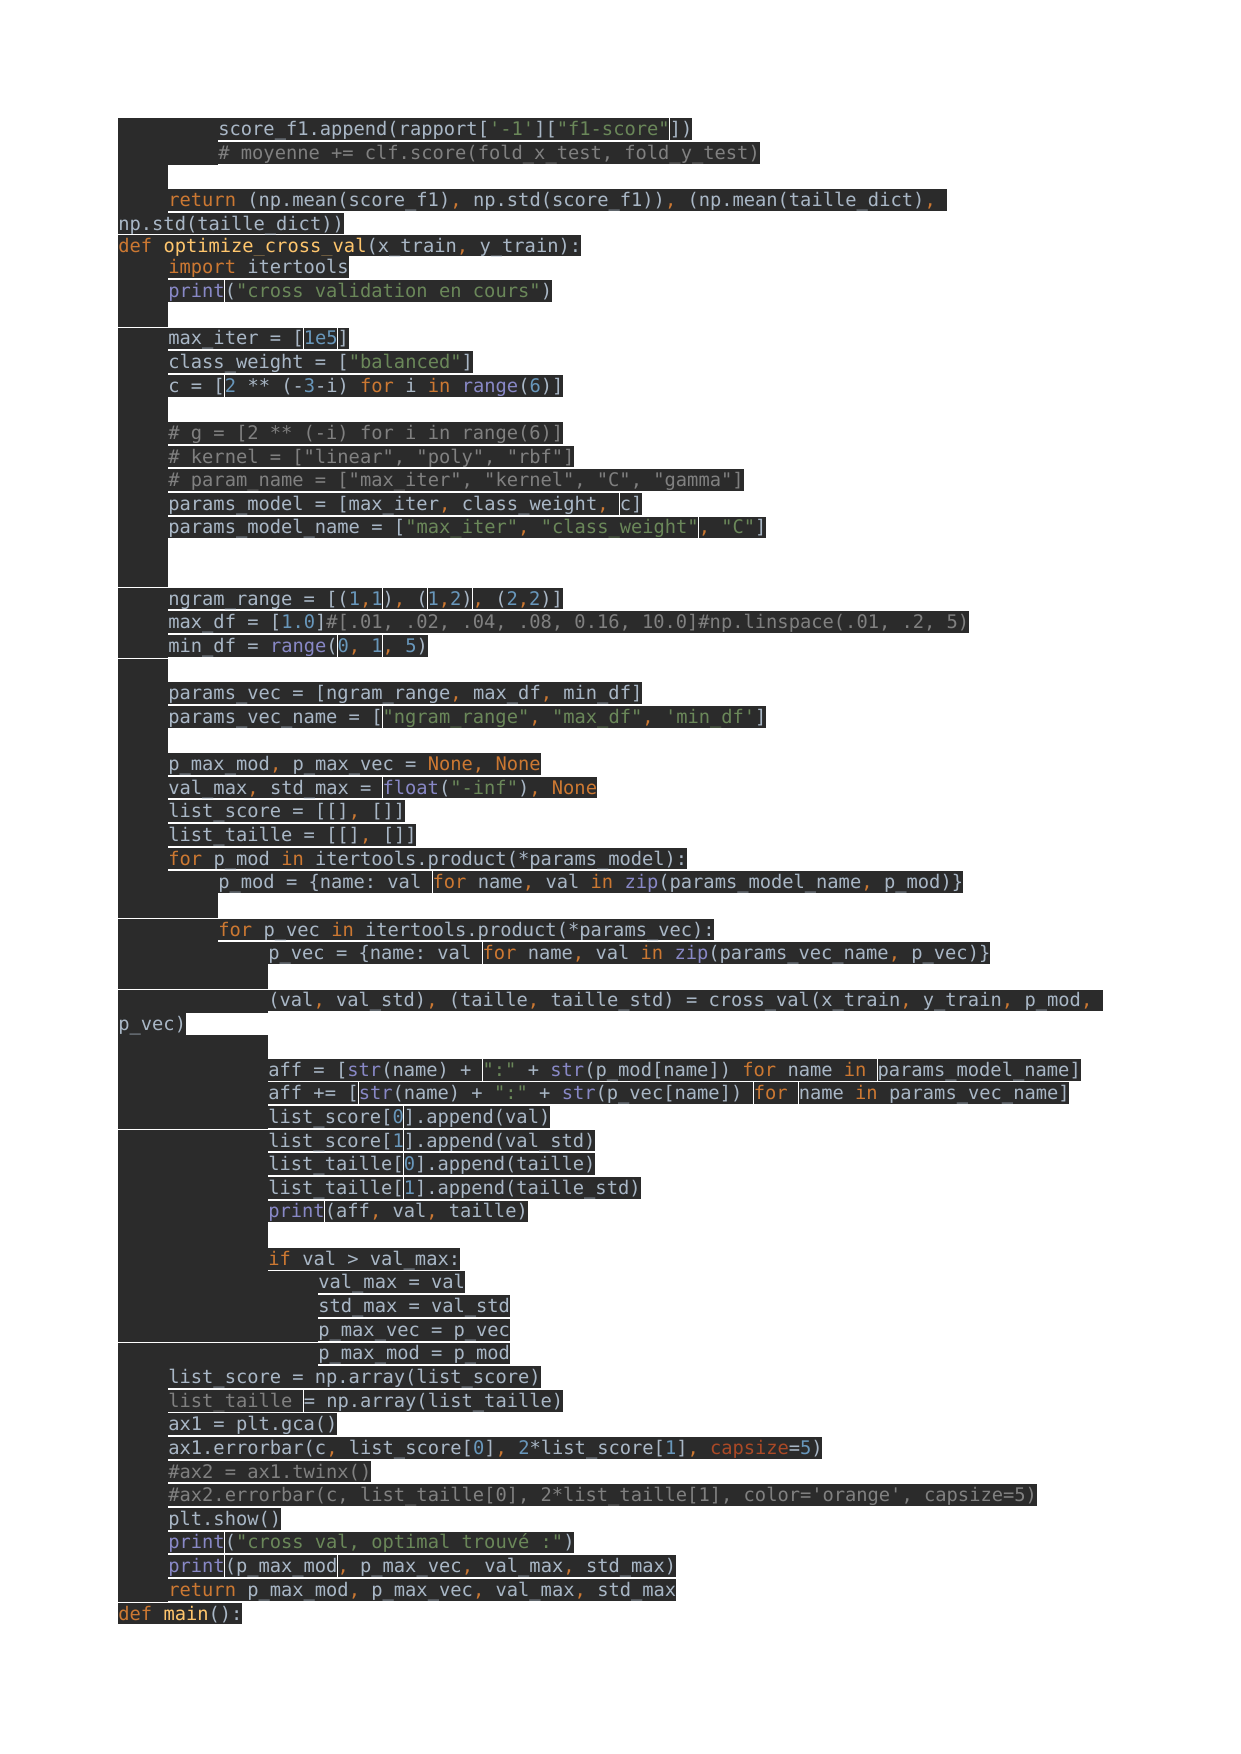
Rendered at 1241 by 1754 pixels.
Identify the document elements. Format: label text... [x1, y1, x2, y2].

text print("cross validation en cours") [118, 280, 1122, 304]
text list_taille = [[], []] [118, 824, 1122, 848]
text plt.show() [118, 1508, 1122, 1532]
text ngram_range = [(1,1), (1,2), (2,2)] [118, 587, 1122, 611]
text min_df = range(0, 1, 5) [118, 635, 1122, 658]
text #ax2.errorbar(c, list_taille[0], 2*list_taille[1], color='orange', capsize=5) [118, 1484, 1122, 1508]
text p_max_mod, p_max_vec = None, None [118, 753, 1122, 777]
text params_model = [max_iter, class_weight, c] [118, 493, 1122, 517]
text list_taille[0].append(taille) [118, 1153, 1122, 1177]
text list_taille = np.array(list_taille) [118, 1390, 1122, 1413]
text # kernel = ["linear", "poly", "rbf"] [118, 446, 1122, 469]
text list_score[1].append(val_std) [118, 1129, 1122, 1153]
text def optimize_cross_val(x_train, y_train): [118, 234, 1122, 256]
text list_score[0].append(val) [118, 1106, 1122, 1129]
text # g = [2 ** (-i) for i in range(6)] [118, 422, 1122, 446]
text params_vec = [ngram_range, max_df, min_df] [118, 682, 1122, 706]
text print("cross val, optimal trouvé :") [118, 1532, 1122, 1555]
text aff = [str(name) + ":" + str(p_mod[name]) for name in params_model_name] [118, 1059, 1122, 1082]
text class_weight = ["balanced"] [118, 351, 1122, 375]
text val_max = val [118, 1271, 1122, 1295]
text import itertools [118, 256, 1122, 280]
text ax1.errorbar(c, list_score[0], 2*list_score[1], capsize=5) [118, 1437, 1122, 1461]
text #ax2 = ax1.twinx() [118, 1461, 1122, 1484]
text val_max, std_max = float("-inf"), None [118, 777, 1122, 800]
text max_iter = [1e5] [118, 327, 1122, 351]
text print(aff, val, taille) [118, 1201, 1122, 1224]
text list_score = [[], []] [118, 800, 1122, 824]
text aff += [str(name) + ":" + str(p_vec[name]) for name in params_vec_name] [118, 1082, 1122, 1106]
text if val > val_max: [118, 1248, 1122, 1271]
text list_taille[1].append(taille_std) [118, 1177, 1122, 1201]
text p_max_mod = p_mod [118, 1342, 1122, 1366]
text c = [2 ** (-3-i) for i in range(6)] [118, 375, 1122, 398]
text (val, val_std), (taille, taille_std) = cross_val(x_train, y_train, p_mod, p_vec) [118, 989, 1122, 1035]
text score_f1.append(rapport['-1']["f1-score"]) [118, 118, 1122, 142]
text std_max = val_std [118, 1295, 1122, 1319]
text def main(): [118, 1602, 1122, 1624]
text for p_vec in itertools.product(*params_vec): [118, 918, 1122, 942]
text p_vec = {name: val for name, val in zip(params_vec_name, p_vec)} [118, 942, 1122, 966]
text params_vec_name = ["ngram_range", "max_df", 'min_df'] [118, 706, 1122, 729]
text ax1 = plt.gca() [118, 1413, 1122, 1437]
text max_df = [1.0]#[.01, .02, .04, .08, 0.16, 10.0]#np.linspace(.01, .2, 5) [118, 611, 1122, 635]
text return (np.mean(score_f1), np.std(score_f1)), (np.mean(taille_dict), np.std(taille_dict)) [118, 189, 1122, 234]
text p_max_vec = p_vec [118, 1319, 1122, 1342]
text p_mod = {name: val for name, val in zip(params_model_name, p_mod)} [118, 871, 1122, 895]
text return p_max_mod, p_max_vec, val_max, std_max [118, 1579, 1122, 1602]
text # moyenne += clf.score(fold_x_test, fold_y_test) [118, 142, 1122, 165]
text # param_name = ["max_iter", "kernel", "C", "gamma"] [118, 469, 1122, 493]
text params_model_name = ["max_iter", "class_weight", "C"] [118, 517, 1122, 540]
text for p_mod in itertools.product(*params_model): [118, 848, 1122, 871]
text print(p_max_mod, p_max_vec, val_max, std_max) [118, 1555, 1122, 1579]
text list_score = np.array(list_score) [118, 1366, 1122, 1390]
